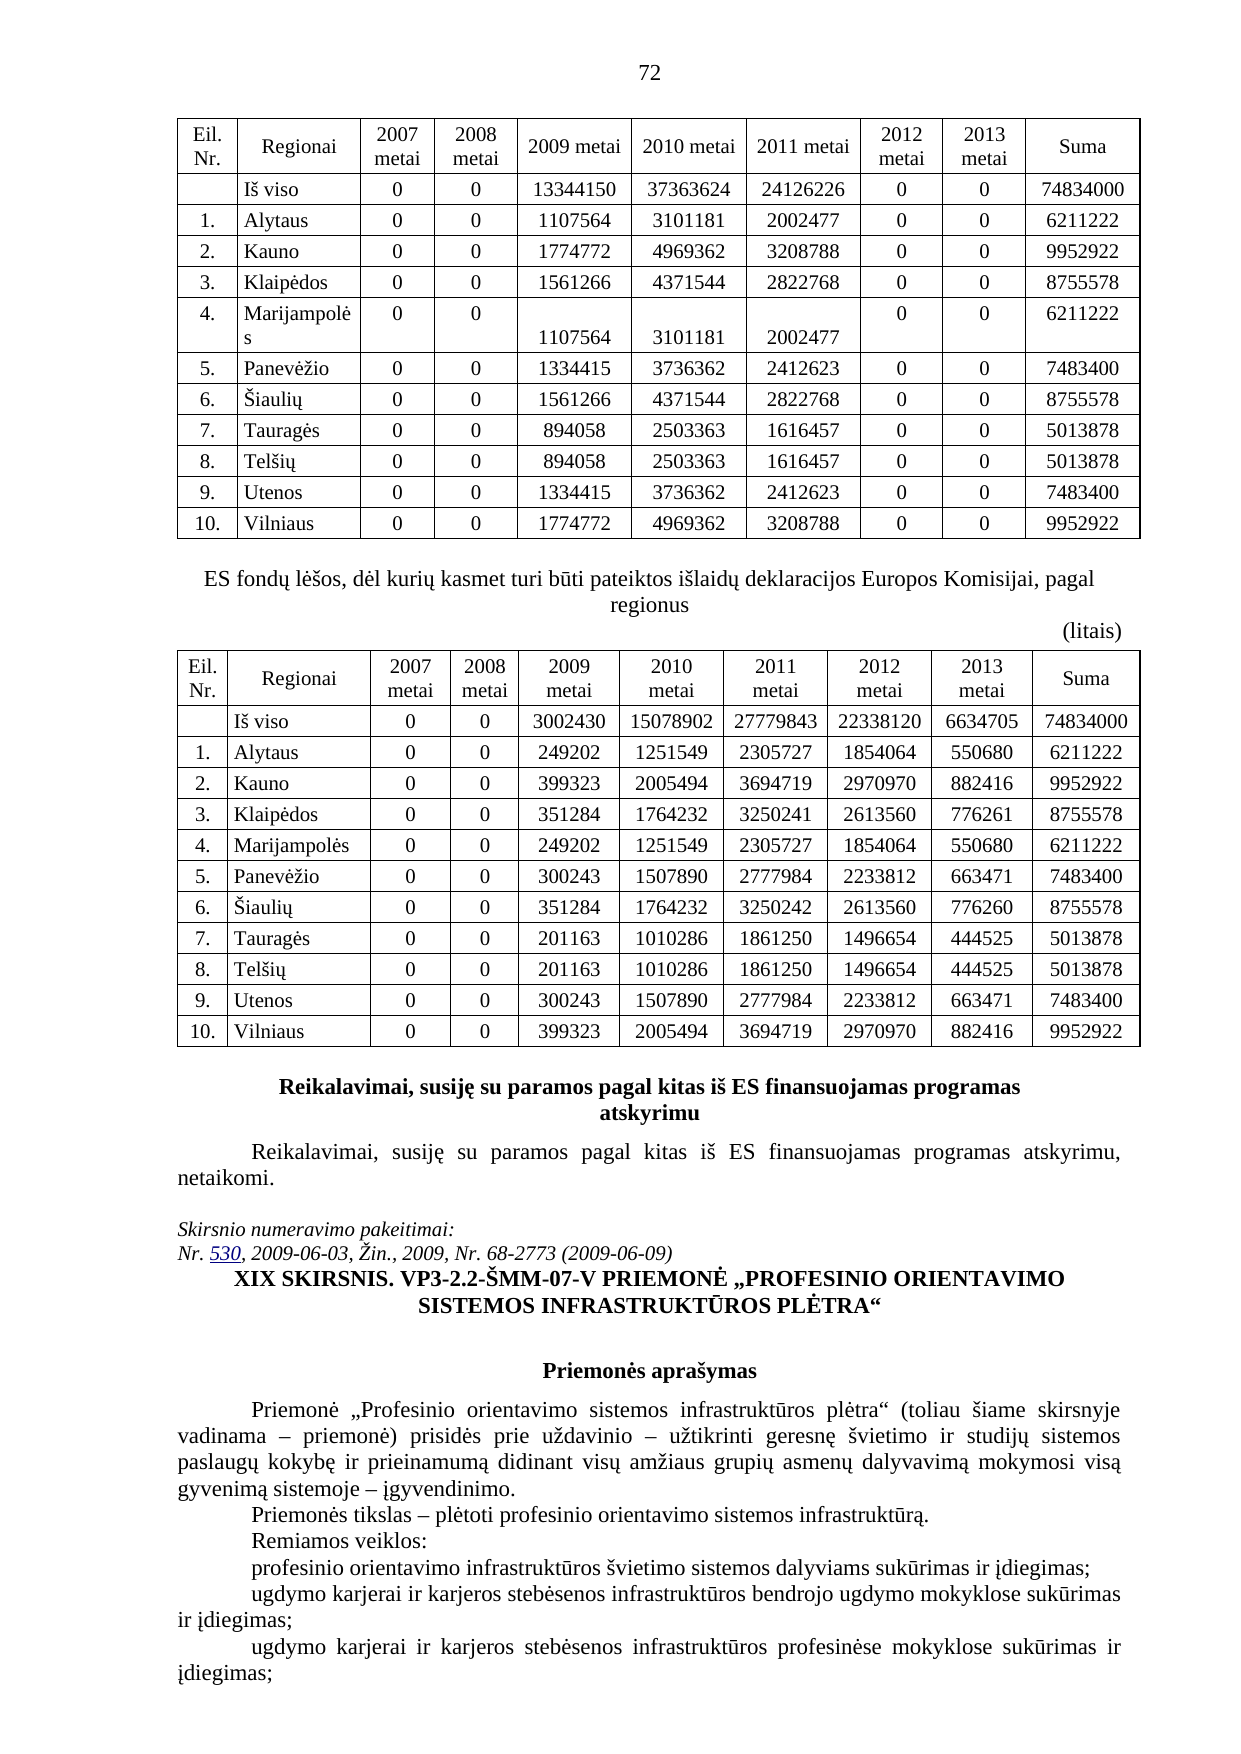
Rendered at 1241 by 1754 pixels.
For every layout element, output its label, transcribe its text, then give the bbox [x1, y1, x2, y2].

table_header Suma [1026, 119, 1139, 173]
table_cell Alytaus [238, 205, 360, 235]
table_cell 3736362 [632, 353, 746, 383]
table_header 2009 metai [518, 119, 631, 173]
table_cell 550680 [932, 830, 1032, 860]
table_cell 1561266 [518, 384, 631, 414]
table_cell 0 [435, 353, 517, 383]
table_cell Kauno [238, 236, 360, 266]
table_cell 1507890 [620, 861, 723, 891]
table_cell 444525 [932, 954, 1032, 984]
text ugdymo karjerai ir karjeros stebėsenos infrastruktūros profesinėse mokyklose sukūrimas ir įdiegimas; [177, 1633, 1122, 1686]
table_cell 2613560 [828, 892, 931, 922]
table_cell 1334415 [518, 353, 631, 383]
table_header 2013 metai [943, 119, 1025, 173]
table_cell 0 [371, 892, 450, 922]
table_cell 0 [361, 298, 434, 352]
text Remiamos veiklos: [177, 1527, 1122, 1554]
table_cell 882416 [932, 1016, 1032, 1046]
table_cell 3208788 [747, 236, 860, 266]
table_cell 550680 [932, 737, 1032, 767]
table_header Suma [1033, 651, 1139, 705]
table_cell 0 [861, 236, 942, 266]
table_cell 2412623 [747, 353, 860, 383]
table_cell 2002477 [747, 298, 860, 352]
table_cell 399323 [519, 768, 619, 798]
table_cell 1616457 [747, 446, 860, 476]
table_cell 27779843 [724, 706, 827, 736]
table_cell 2002477 [747, 205, 860, 235]
table_cell 9. [178, 477, 237, 507]
table_cell 3250241 [724, 799, 827, 829]
table_cell 37363624 [632, 174, 746, 204]
table_cell 4371544 [632, 267, 746, 297]
table_cell 0 [943, 353, 1025, 383]
text Reikalavimai, susiję su paramos pagal kitas iš ES finansuojamas programas atskyrimu [177, 1073, 1122, 1126]
table_cell 0 [371, 830, 450, 860]
text ES fondų lėšos, dėl kurių kasmet turi būti pateiktos išlaidų deklaracijos Europos Komisijai, pagal regionus [177, 565, 1122, 618]
table_cell 3101181 [632, 205, 746, 235]
table_cell 6211222 [1033, 737, 1139, 767]
table_cell 0 [371, 861, 450, 891]
table_cell 0 [861, 415, 942, 445]
table_cell 0 [861, 205, 942, 235]
table_cell 3694719 [724, 768, 827, 798]
table_cell 5. [178, 861, 227, 891]
table_cell 0 [371, 737, 450, 767]
table_cell 2613560 [828, 799, 931, 829]
table_cell 9952922 [1026, 508, 1139, 537]
table_cell 3101181 [632, 298, 746, 352]
table_cell 1854064 [828, 737, 931, 767]
table_cell 351284 [519, 799, 619, 829]
table_cell 3. [178, 267, 237, 297]
table_cell 300243 [519, 861, 619, 891]
table_cell 0 [943, 174, 1025, 204]
table_cell Vilniaus [228, 1016, 370, 1046]
table_cell Šiaulių [238, 384, 360, 414]
table_header 2009 metai [519, 651, 619, 705]
table_cell 0 [371, 954, 450, 984]
table_cell 0 [371, 923, 450, 953]
table_cell 2777984 [724, 861, 827, 891]
text Priemonės aprašymas [177, 1357, 1122, 1383]
table_cell 1107564 [518, 298, 631, 352]
table_cell Vilniaus [238, 508, 360, 537]
table_cell 4371544 [632, 384, 746, 414]
table_cell Tauragės [228, 923, 370, 953]
table_cell 201163 [519, 954, 619, 984]
table_cell 7483400 [1026, 477, 1139, 507]
table_cell 8755578 [1026, 384, 1139, 414]
table_cell 1774772 [518, 236, 631, 266]
table_cell 2305727 [724, 830, 827, 860]
table_cell 2233812 [828, 985, 931, 1014]
table_cell Telšių [238, 446, 360, 476]
table_cell 1496654 [828, 923, 931, 953]
table_header Regionai [238, 119, 360, 173]
text XIX SKIRSNIS. VP3-2.2-ŠMM-07-V PRIEMONĖ „Profesinio orientavimo sistemos infrastruktūros plėtra“ [177, 1265, 1122, 1318]
text (litais) [177, 618, 1122, 644]
table_header 2012 metai [861, 119, 942, 173]
table_cell [178, 706, 227, 736]
table_cell [178, 174, 237, 204]
table_cell 0 [861, 353, 942, 383]
table_cell 0 [371, 706, 450, 736]
table_cell 2233812 [828, 861, 931, 891]
table_cell 9952922 [1033, 768, 1139, 798]
text Priemonės tikslas – plėtoti profesinio orientavimo sistemos infrastruktūrą. [177, 1501, 1122, 1527]
table_cell 2005494 [620, 768, 723, 798]
table_cell 1251549 [620, 830, 723, 860]
table_cell 74834000 [1033, 706, 1139, 736]
table_cell 8. [178, 446, 237, 476]
table_cell 1861250 [724, 954, 827, 984]
table_cell Alytaus [228, 737, 370, 767]
table_cell 7483400 [1026, 353, 1139, 383]
table_cell 6211222 [1026, 298, 1139, 352]
table_cell 5. [178, 353, 237, 383]
text Nr. 530, 2009-06-03, Žin., 2009, Nr. 68-2773 (2009-06-09) [177, 1241, 1122, 1265]
table_cell 0 [451, 706, 518, 736]
table_cell 0 [435, 508, 517, 537]
table_cell 0 [943, 298, 1025, 352]
table_cell 249202 [519, 737, 619, 767]
table_cell 0 [371, 1016, 450, 1046]
table_cell 0 [451, 985, 518, 1014]
table_cell 776260 [932, 892, 1032, 922]
table_cell Utenos [238, 477, 360, 507]
table_cell 0 [435, 236, 517, 266]
table_cell 0 [943, 205, 1025, 235]
table_cell 5013878 [1033, 954, 1139, 984]
table_cell 0 [943, 384, 1025, 414]
table_cell 0 [361, 415, 434, 445]
table_cell 0 [371, 768, 450, 798]
table_cell 0 [451, 954, 518, 984]
table_cell 0 [861, 384, 942, 414]
table_cell 0 [435, 477, 517, 507]
table_cell 0 [451, 892, 518, 922]
table_header 2011 metai [724, 651, 827, 705]
table_cell 0 [861, 446, 942, 476]
table_cell 7483400 [1033, 985, 1139, 1014]
table_cell 4. [178, 830, 227, 860]
table_cell 663471 [932, 985, 1032, 1014]
table_cell 3208788 [747, 508, 860, 537]
table_cell 1010286 [620, 923, 723, 953]
table_cell 0 [451, 737, 518, 767]
table_cell 2822768 [747, 267, 860, 297]
table_cell Marijampolės [228, 830, 370, 860]
table_cell 0 [361, 477, 434, 507]
table_cell 0 [943, 446, 1025, 476]
table_cell 2503363 [632, 446, 746, 476]
table_cell 0 [361, 174, 434, 204]
table_cell 0 [435, 174, 517, 204]
table_cell 0 [861, 477, 942, 507]
table_cell 5013878 [1026, 415, 1139, 445]
table_cell 1. [178, 737, 227, 767]
table_cell 1561266 [518, 267, 631, 297]
table_cell 2777984 [724, 985, 827, 1014]
table_cell Panevėžio [238, 353, 360, 383]
table_cell 882416 [932, 768, 1032, 798]
table_cell 0 [861, 298, 942, 352]
table_cell 3250242 [724, 892, 827, 922]
text ugdymo karjerai ir karjeros stebėsenos infrastruktūros bendrojo ugdymo mokyklose sukūrimas ir įdiegimas; [177, 1580, 1122, 1633]
table_cell 0 [451, 923, 518, 953]
table_cell 1. [178, 205, 237, 235]
table_cell 0 [361, 236, 434, 266]
table_cell 0 [435, 205, 517, 235]
text Priemonė „Profesinio orientavimo sistemos infrastruktūros plėtra“ (toliau šiame skirsnyje vadinama – priemonė) prisidės prie uždavinio – užtikrinti geresnę švietimo ir studijų sistemos paslaugų kokybę ir prieinamumą didinant visų amžiaus grupių asmenų dalyvavimą mokymosi visą gyvenimą sistemoje – įgyvendinimo. [177, 1396, 1122, 1501]
table_cell 0 [451, 768, 518, 798]
table_cell 8755578 [1033, 799, 1139, 829]
table_cell Telšių [228, 954, 370, 984]
table_cell 1861250 [724, 923, 827, 953]
table_cell 4969362 [632, 236, 746, 266]
table_cell 5013878 [1033, 923, 1139, 953]
table_cell 201163 [519, 923, 619, 953]
table_cell 444525 [932, 923, 1032, 953]
table_header 2008 metai [451, 651, 518, 705]
table_cell Panevėžio [228, 861, 370, 891]
table_cell 15078902 [620, 706, 723, 736]
table_cell Iš viso [238, 174, 360, 204]
table_cell 0 [361, 446, 434, 476]
table_cell 1507890 [620, 985, 723, 1014]
table_cell 2305727 [724, 737, 827, 767]
table_cell 10. [178, 508, 237, 537]
table_cell Klaipėdos [228, 799, 370, 829]
table_cell 6211222 [1033, 830, 1139, 860]
table_cell 1774772 [518, 508, 631, 537]
table_cell 2. [178, 236, 237, 266]
table_cell Tauragės [238, 415, 360, 445]
table_cell 1496654 [828, 954, 931, 984]
table_cell 3736362 [632, 477, 746, 507]
table_cell 0 [451, 861, 518, 891]
table_cell 2970970 [828, 768, 931, 798]
table_header Regionai [228, 651, 370, 705]
table_cell 1764232 [620, 799, 723, 829]
table_cell 3694719 [724, 1016, 827, 1046]
table_cell 0 [361, 267, 434, 297]
table_cell 10. [178, 1016, 227, 1046]
table_cell 0 [435, 415, 517, 445]
table_cell 9952922 [1033, 1016, 1139, 1046]
table_cell 0 [451, 799, 518, 829]
table_cell 5013878 [1026, 446, 1139, 476]
text Reikalavimai, susiję su paramos pagal kitas iš ES finansuojamas programas atskyrimu, netaikomi. [177, 1138, 1122, 1191]
table_cell 2503363 [632, 415, 746, 445]
table_cell 1334415 [518, 477, 631, 507]
table_header 2013 metai [932, 651, 1032, 705]
table_header 2011 metai [747, 119, 860, 173]
table_cell 3002430 [519, 706, 619, 736]
table_cell 663471 [932, 861, 1032, 891]
table_cell 6211222 [1026, 205, 1139, 235]
table_cell 1854064 [828, 830, 931, 860]
table_cell 1251549 [620, 737, 723, 767]
table_cell 4969362 [632, 508, 746, 537]
table_cell Iš viso [228, 706, 370, 736]
table_cell 0 [435, 267, 517, 297]
table_cell 22338120 [828, 706, 931, 736]
table_cell Kauno [228, 768, 370, 798]
table_cell 13344150 [518, 174, 631, 204]
table_cell 0 [861, 174, 942, 204]
table_cell 6. [178, 384, 237, 414]
table_cell 0 [451, 1016, 518, 1046]
table_cell Utenos [228, 985, 370, 1014]
table_cell 894058 [518, 415, 631, 445]
table_cell 2005494 [620, 1016, 723, 1046]
table_cell 74834000 [1026, 174, 1139, 204]
table_cell 0 [435, 384, 517, 414]
table_cell 0 [451, 830, 518, 860]
table_header 2007 metai [371, 651, 450, 705]
table_cell 6. [178, 892, 227, 922]
table_cell 4. [178, 298, 237, 352]
table_header 2008 metai [435, 119, 517, 173]
table_header 2010 metai [620, 651, 723, 705]
table_cell 2. [178, 768, 227, 798]
table_cell 2970970 [828, 1016, 931, 1046]
text profesinio orientavimo infrastruktūros švietimo sistemos dalyviams sukūrimas ir įdiegimas; [177, 1554, 1122, 1580]
table_cell 399323 [519, 1016, 619, 1046]
table_cell 0 [361, 205, 434, 235]
table_cell 9. [178, 985, 227, 1014]
table_cell 0 [943, 415, 1025, 445]
table_cell 0 [861, 267, 942, 297]
table_cell 0 [361, 384, 434, 414]
table_cell 776261 [932, 799, 1032, 829]
table_cell 2412623 [747, 477, 860, 507]
table_cell 0 [943, 267, 1025, 297]
table_cell Marijampolės [238, 298, 360, 352]
table_cell 8755578 [1026, 267, 1139, 297]
table_cell Šiaulių [228, 892, 370, 922]
table_cell 0 [943, 477, 1025, 507]
table_header 2010 metai [632, 119, 746, 173]
table_cell 8. [178, 954, 227, 984]
text Skirsnio numeravimo pakeitimai: [177, 1217, 1122, 1241]
table_cell 300243 [519, 985, 619, 1014]
table_cell 1764232 [620, 892, 723, 922]
table_cell 0 [943, 508, 1025, 537]
table_header Eil. Nr. [178, 119, 237, 173]
table_cell 8755578 [1033, 892, 1139, 922]
table_cell 0 [371, 799, 450, 829]
table_cell 249202 [519, 830, 619, 860]
table_cell 1107564 [518, 205, 631, 235]
table_cell 0 [435, 298, 517, 352]
table_cell 1010286 [620, 954, 723, 984]
table_cell 0 [361, 353, 434, 383]
table_cell 1616457 [747, 415, 860, 445]
table_cell 894058 [518, 446, 631, 476]
table_header 2012 metai [828, 651, 931, 705]
table_cell 351284 [519, 892, 619, 922]
table_cell 7483400 [1033, 861, 1139, 891]
table_cell 2822768 [747, 384, 860, 414]
table_cell 0 [371, 985, 450, 1014]
table_cell 0 [361, 508, 434, 537]
table_header Eil. Nr. [178, 651, 227, 705]
table_cell 0 [435, 446, 517, 476]
table_header 2007 metai [361, 119, 434, 173]
table_cell 7. [178, 923, 227, 953]
table_cell 24126226 [747, 174, 860, 204]
table_cell 3. [178, 799, 227, 829]
table_cell 0 [943, 236, 1025, 266]
table_cell 0 [861, 508, 942, 537]
table_cell 6634705 [932, 706, 1032, 736]
table_cell 9952922 [1026, 236, 1139, 266]
table_cell 7. [178, 415, 237, 445]
table_cell Klaipėdos [238, 267, 360, 297]
